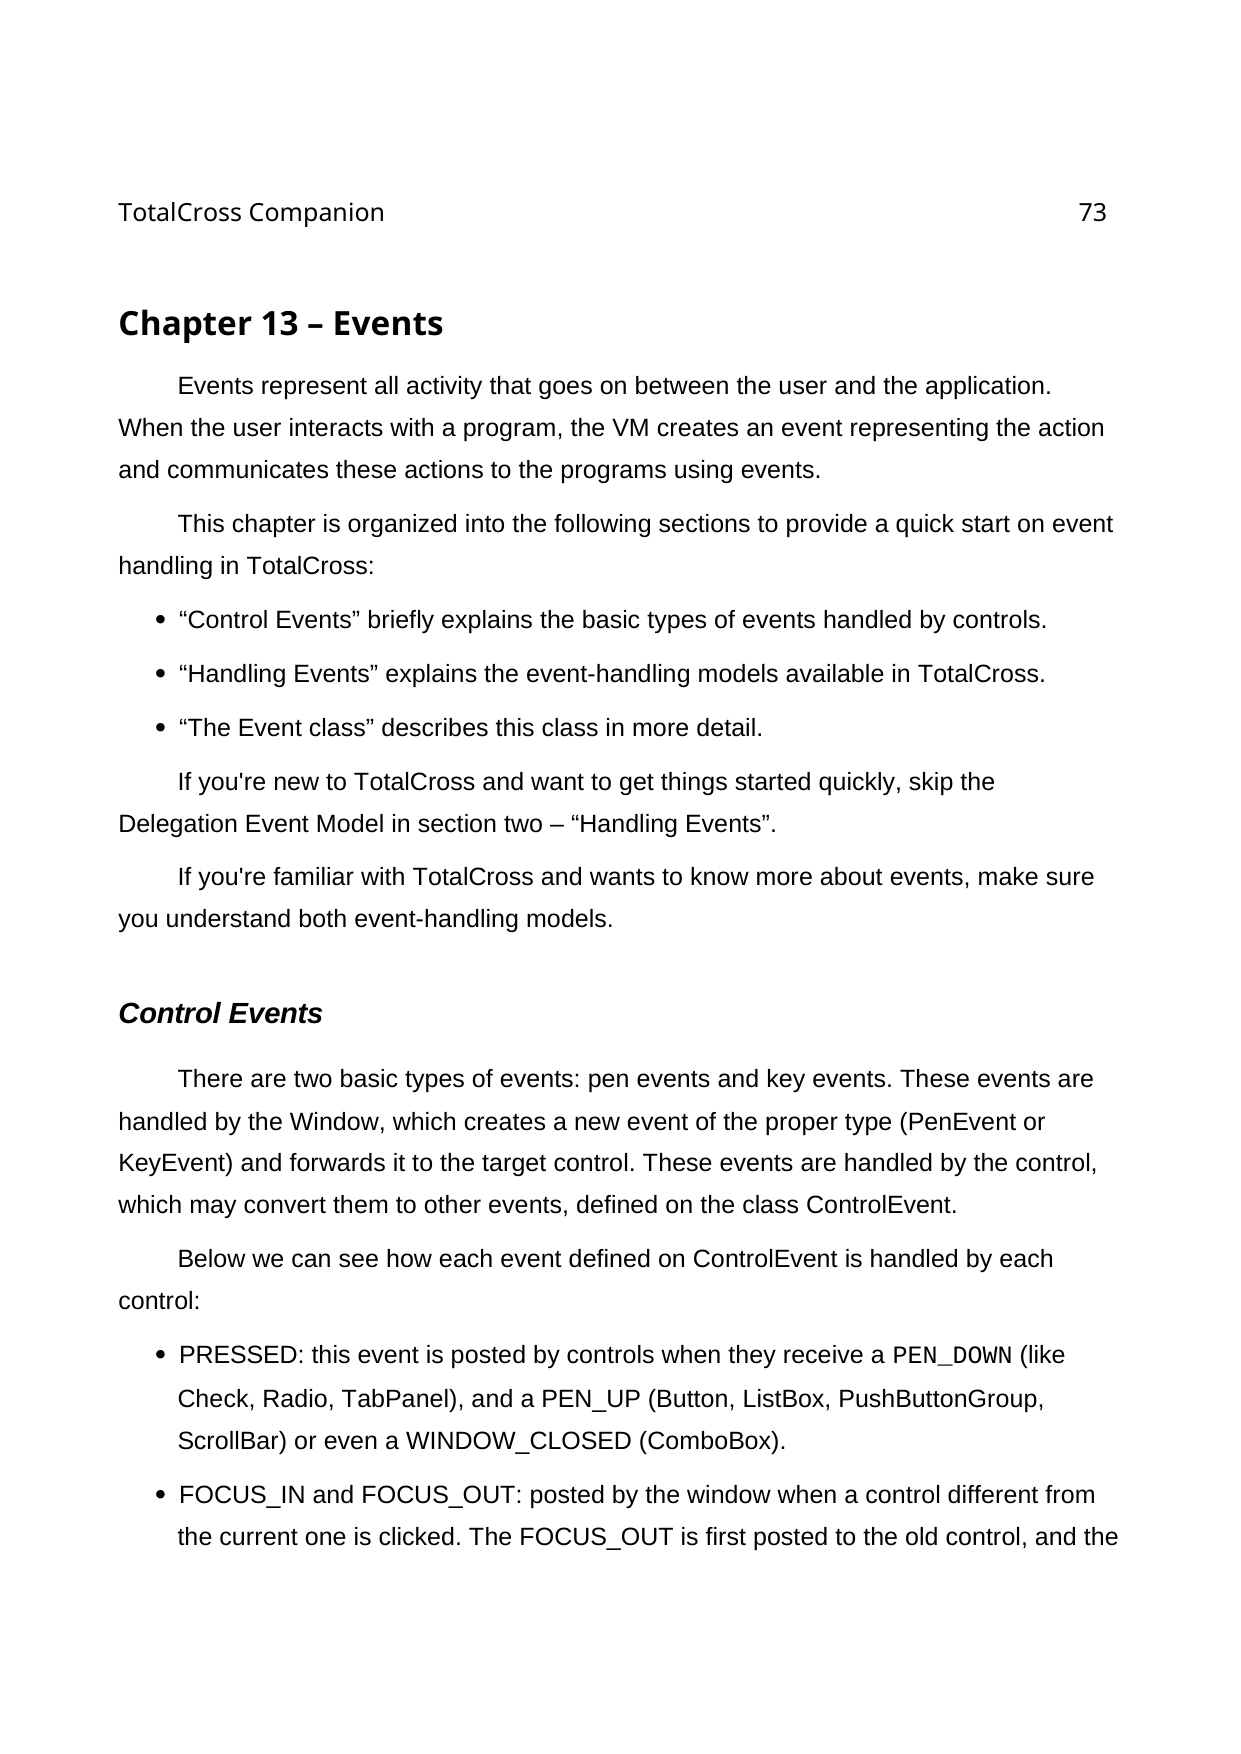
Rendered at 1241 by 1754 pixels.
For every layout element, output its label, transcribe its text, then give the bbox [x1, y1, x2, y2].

text There are two basic types of events: pen events and key events. These events are handled by the Window, which creates a new event of the proper type (PenEvent or KeyEvent) and forwards it to the target control. These events are handled by the control, which may convert them to other events, defined on the class ControlEvent. [118, 1065, 1122, 1219]
list FOCUS_IN and FOCUS_OUT: posted by the window when a control different from the current one is clicked. The FOCUS_OUT is first posted to the old control, and the [156, 1481, 1122, 1551]
subtitle Control Events [118, 997, 1122, 1030]
list “The Event class” describes this class in more detail. [156, 714, 1122, 742]
list PRESSED: this event is posted by controls when they receive a PEN_DOWN (like Check, Radio, TabPanel), and a PEN_UP (Button, ListBox, PushButtonGroup, ScrollBar) or even a WINDOW_CLOSED (ComboBox). [156, 1341, 1122, 1455]
text Events represent all activity that goes on between the user and the application. When the user interacts with a program, the VM creates an event representing the action and communicates these actions to the programs using events. [118, 372, 1122, 484]
text If you're new to TotalCross and want to get things started quickly, skip the Delegation Event Model in section two – “Handling Events”. [118, 767, 1122, 837]
list “Handling Events” explains the event-handling models available in TotalCross. [156, 660, 1122, 688]
subtitle Chapter 13 – Events [118, 300, 1122, 346]
text Below we can see how each event defined on ControlEvent is handled by each control: [118, 1245, 1122, 1315]
text This chapter is organized into the following sections to provide a quick start on event handling in TotalCross: [118, 510, 1122, 580]
text If you're familiar with TotalCross and wants to know more about events, make sure you understand both event-handling models. [118, 863, 1122, 933]
list “Control Events” briefly explains the basic types of events handled by controls. [156, 606, 1122, 634]
